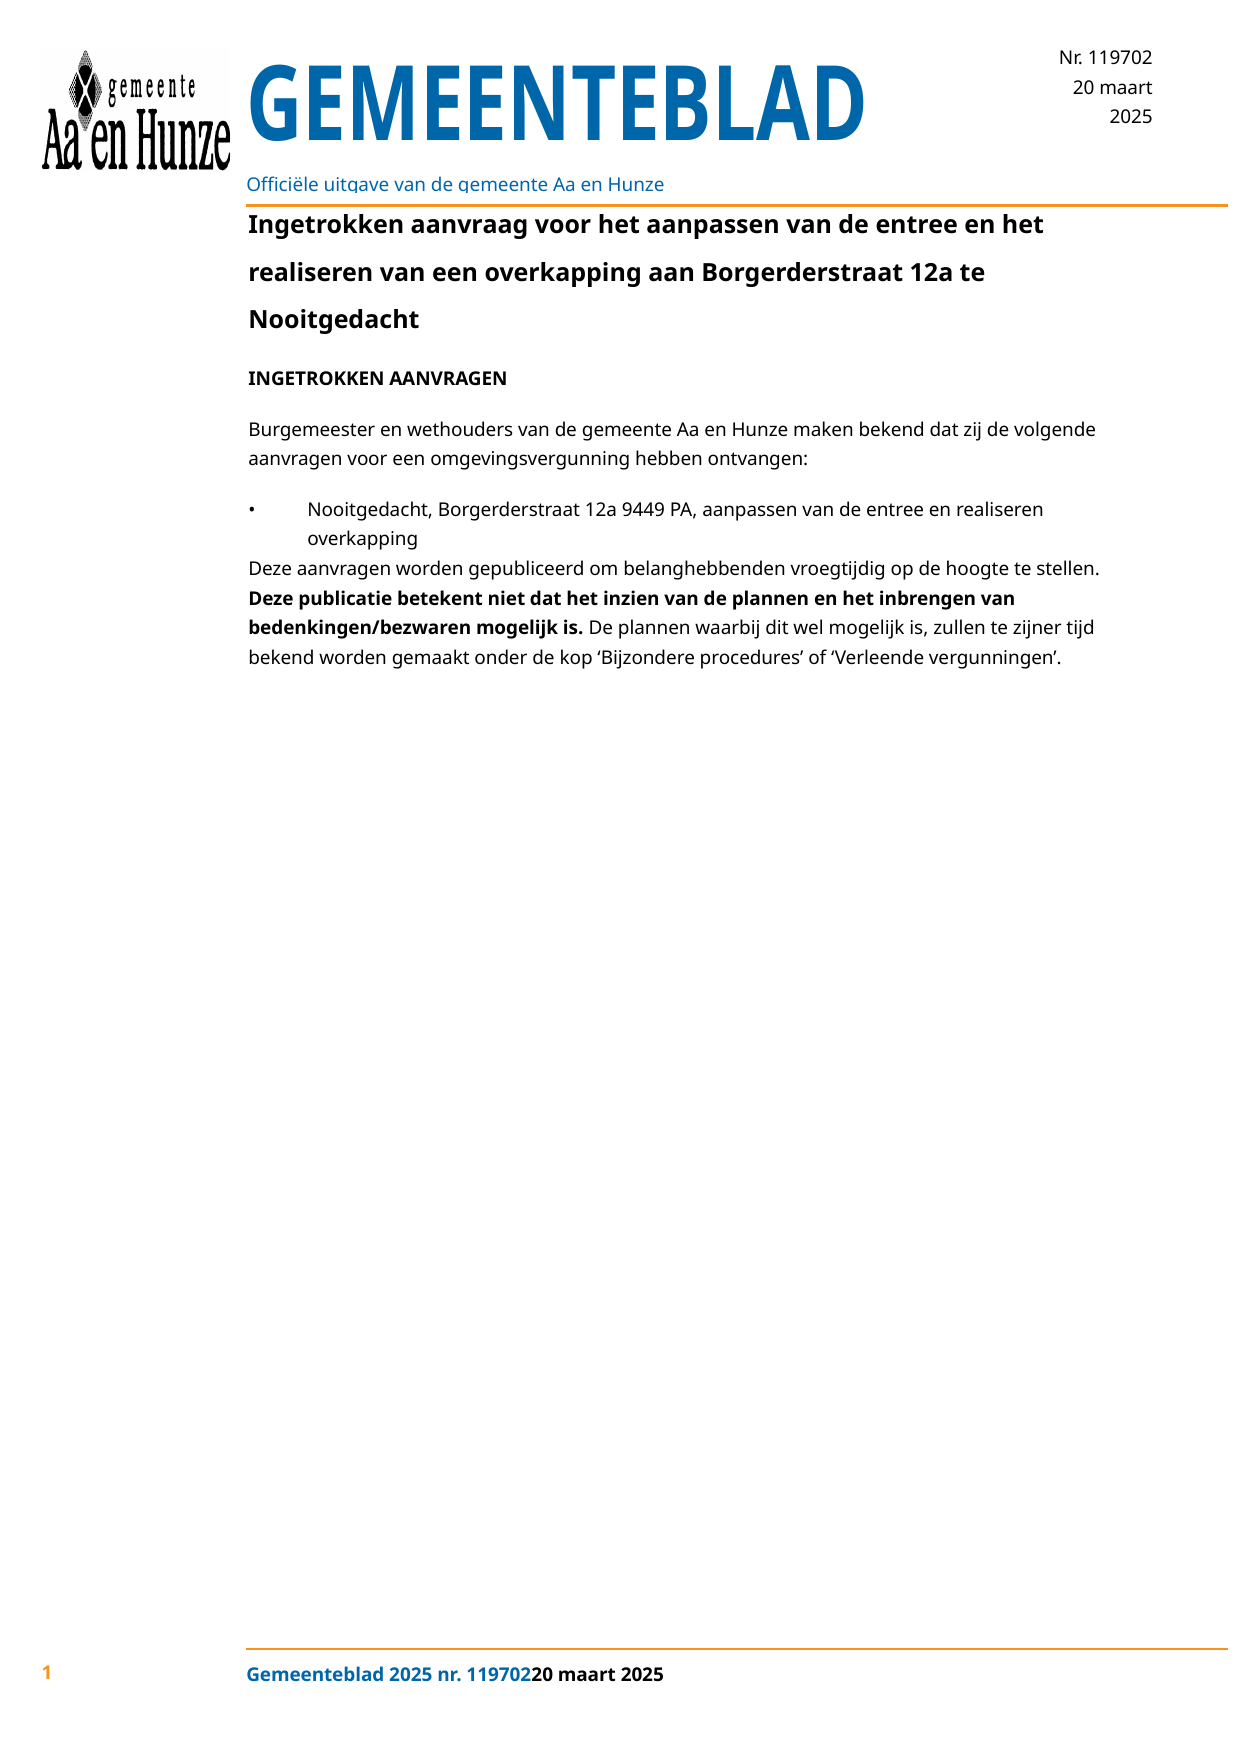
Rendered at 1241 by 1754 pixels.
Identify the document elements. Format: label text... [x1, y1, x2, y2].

text Ingetrokken aanvraag voor het aanpassen van de entree en het realiseren van een overkapping aan Borgerderstraat 12a te Nooitgedacht [248, 207, 1152, 336]
picture [41, 47, 231, 172]
text INGETROKKEN AANVRAGEN [248, 366, 1152, 391]
text Deze aanvragen worden gepubliceerd om belanghebbenden vroegtijdig op de hoogte te stellen. Deze publicatie betekent niet dat het inzien van de plannen en het inbrengen van bedenkingen/bezwaren mogelijk is. De plannen waarbij dit wel mogelijk is, zullen te zijner tijd bekend worden gemaakt onder de kop ‘Bijzondere procedures’ of ‘Verleende vergunningen’. [248, 555, 1152, 669]
text Burgemeester en wethouders van de gemeente Aa en Hunze maken bekend dat zij de volgende aanvragen voor een omgevingsvergunning hebben ontvangen: [248, 416, 1152, 471]
list Nooitgedacht, Borgerderstraat 12a 9449 PA, aanpassen van de entree en realiseren overkapping [248, 496, 1152, 551]
